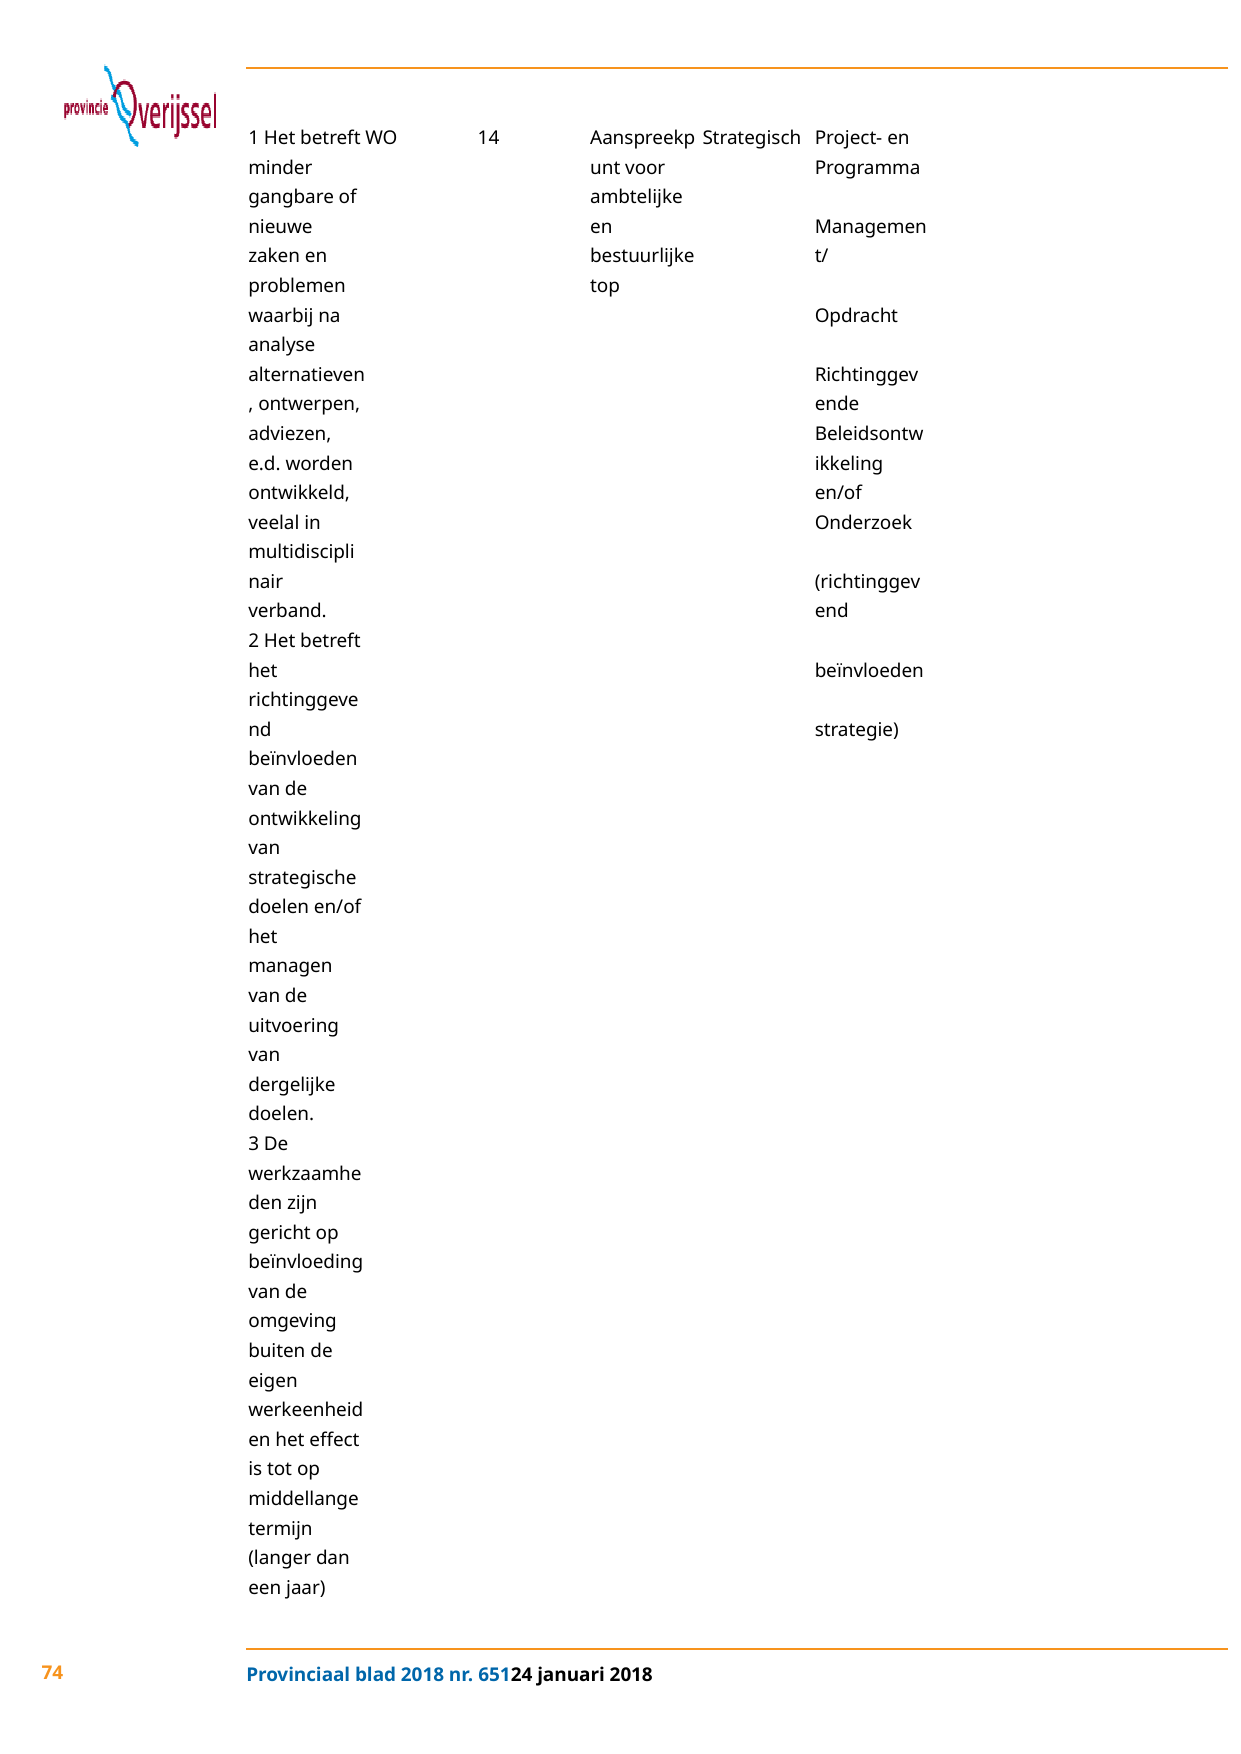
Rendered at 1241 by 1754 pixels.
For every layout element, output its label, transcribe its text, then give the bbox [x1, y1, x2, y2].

table_cell [1039, 95, 1152, 1600]
table_cell [927, 95, 1039, 1600]
picture [41, 47, 231, 172]
table_cell Aanspreekpunt voor ambtelijke en bestuurlijke top [590, 95, 702, 1600]
table_cell 1 Het betreft minder gangbare of nieuwe zaken en problemen waarbij na analyse alternatieven, ontwerpen, adviezen, e.d. worden ontwikkeld, veelal in multidisciplinair verband. 2 Het betreft het richtinggevend beïnvloeden van de ontwikkeling van strategische doelen en/of het managen van de uitvoering van dergelijke doelen. 3 De werkzaamheden zijn gericht op beïnvloeding van de omgeving buiten de eigen werkeenheid en het effect is tot op middellange termijn (langer dan een jaar) [248, 95, 365, 1600]
table_cell 14 [478, 95, 590, 1600]
table_cell WO [365, 95, 477, 1600]
table_cell Project- en Programma Management/ Opdracht Richtinggevende Beleidsontwikkeling en/of Onderzoek (richtinggevend beïnvloeden strategie) [815, 95, 927, 1600]
table_cell Strategisch [702, 95, 814, 1600]
